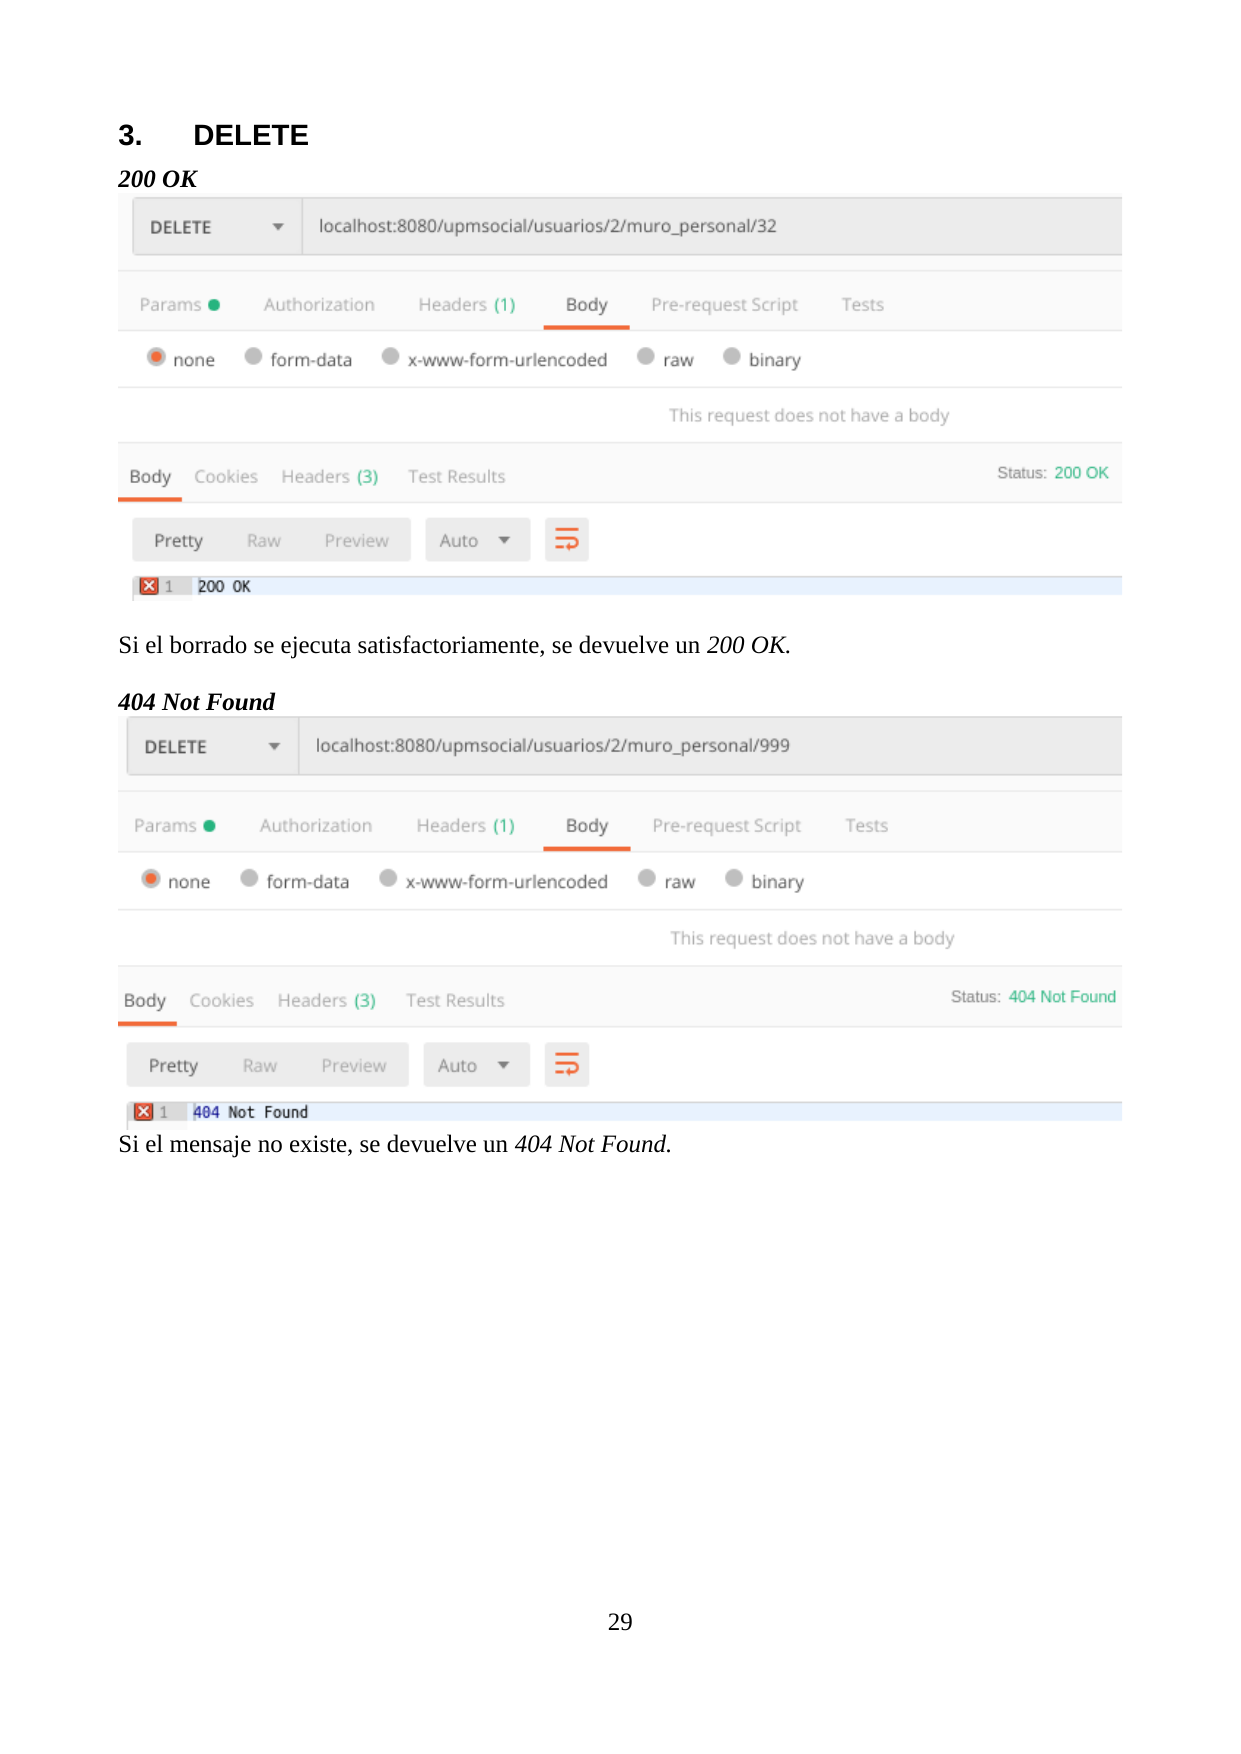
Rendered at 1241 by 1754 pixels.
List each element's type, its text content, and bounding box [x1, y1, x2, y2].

text 200 OK [118, 164, 1122, 193]
text 404 Not Found [118, 687, 1122, 716]
picture [118, 716, 1123, 1130]
subtitle DELETE [118, 118, 1122, 152]
picture [118, 193, 1123, 601]
text Si el borrado se ejecuta satisfactoriamente, se devuelve un 200 OK. [118, 630, 1122, 658]
text Si el mensaje no existe, se devuelve un 404 Not Found. [118, 1130, 1122, 1158]
